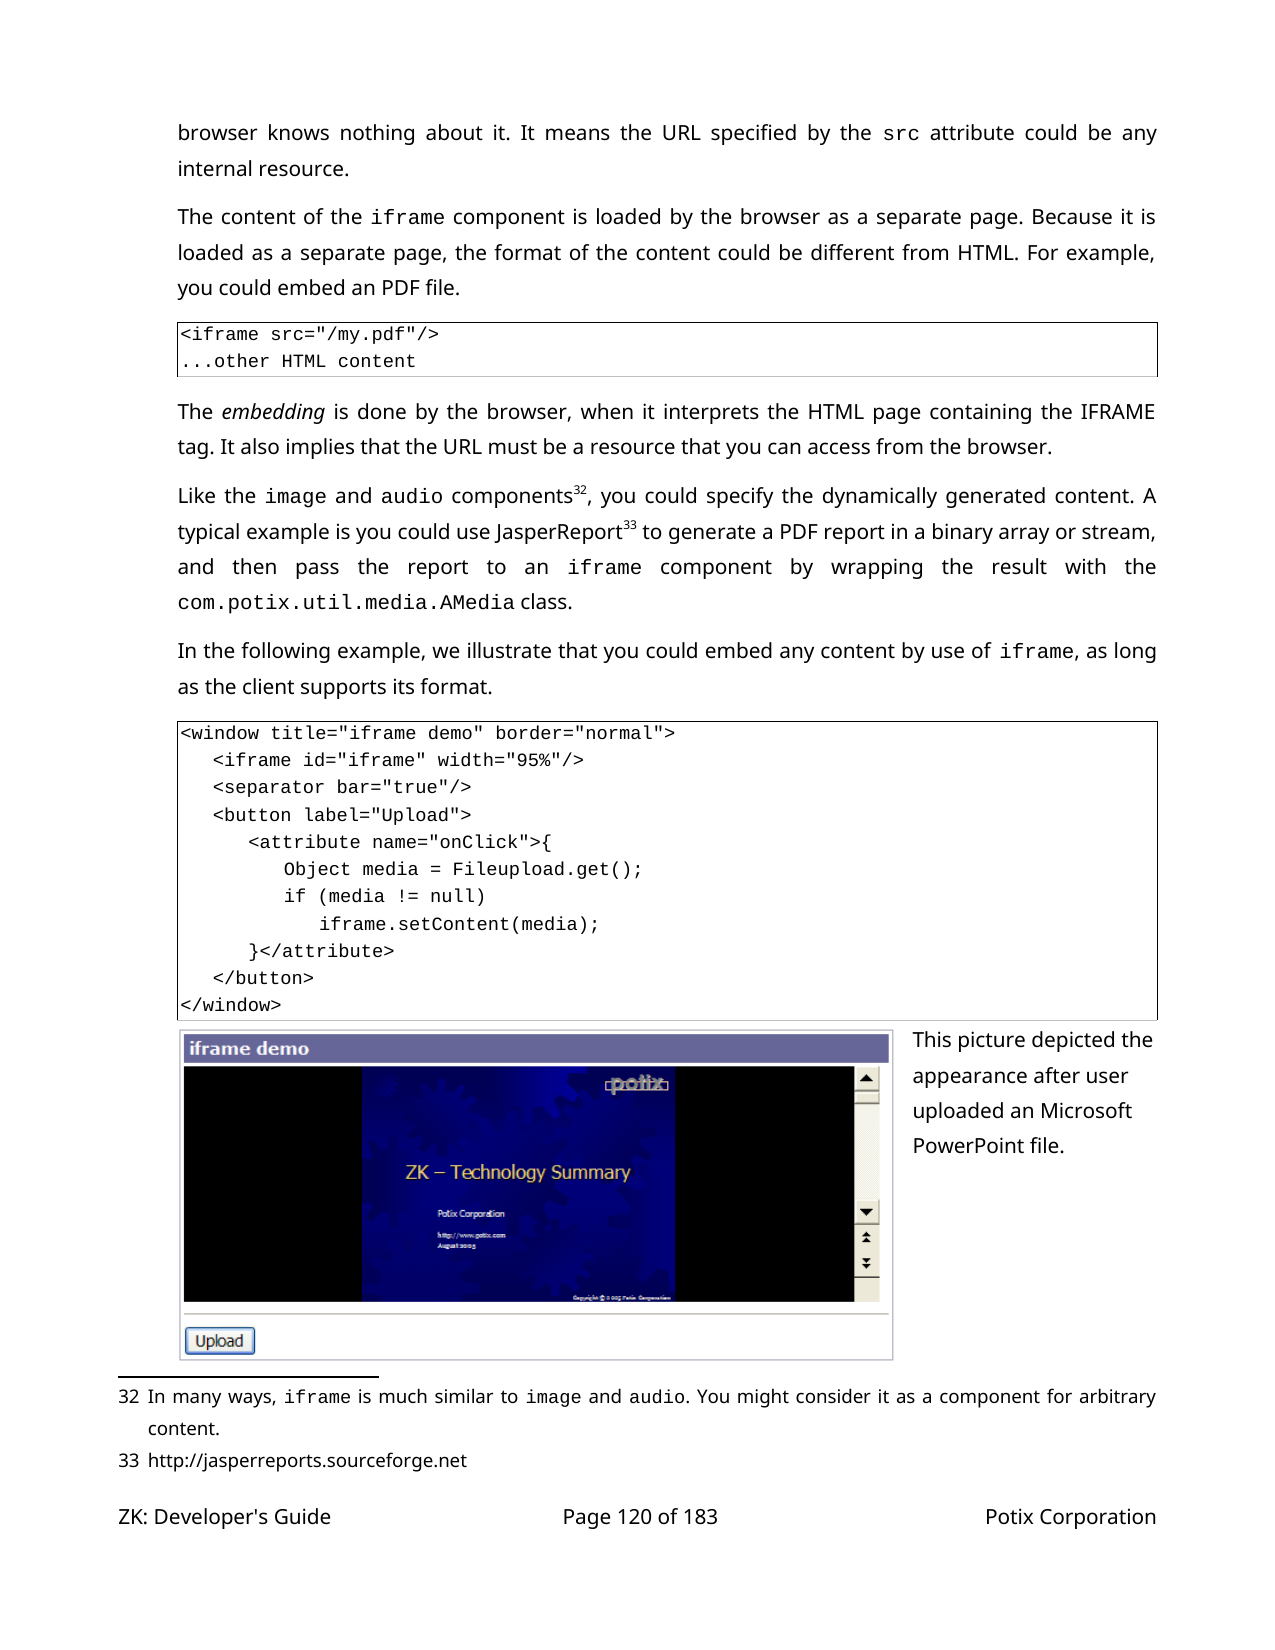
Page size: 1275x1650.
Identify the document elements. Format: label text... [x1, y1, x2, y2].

text ...other HTML content [178, 349, 1157, 376]
text Object media = Fileupload.get(); [178, 857, 1157, 881]
text iframe.setContent(media); [178, 911, 1157, 936]
text if (media != null) [178, 884, 1157, 908]
text http://jasperreports.sourceforge.net [118, 1447, 1157, 1473]
text <separator bar="true"/> [178, 775, 1157, 800]
text <window title="iframe demo" border="normal"> [178, 722, 1157, 745]
text }</attribute> [178, 938, 1157, 963]
text </window> [178, 993, 1157, 1020]
text <attribute name="onClick">{ [178, 830, 1157, 854]
text <button label="Upload"> [178, 803, 1157, 827]
text browser knows nothing about it. It means the URL specified by the src attribute could be any internal resource. [177, 118, 1157, 182]
text </button> [178, 966, 1157, 990]
text Like the image and audio components, you could specify the dynamically generated content. A typical example is you could use JasperReport to generate a PDF report in a binary array or stream, and then pass the report to an iframe component by wrapping the result with the com.potix.util.media.AMedia class. [177, 481, 1157, 616]
table_header [898, 1026, 912, 1363]
text In the following example, we illustrate that you could embed any content by use of iframe, as long as the client supports its format. [177, 637, 1157, 700]
text <iframe id="iframe" width="95%"/> [178, 748, 1157, 772]
text <iframe src="/my.pdf"/> [178, 323, 1157, 346]
table_header This picture depicted the appearance after user uploaded an Microsoft PowerPoint file. [912, 1026, 1156, 1363]
text In many ways, iframe is much similar to image and audio. You might consider it as a component for arbitrary content. [118, 1383, 1157, 1441]
text The embedding is done by the browser, when it interprets the HTML page containing the IFRAME tag. It also implies that the URL must be a resource that you can access from the browser. [177, 397, 1157, 461]
text The content of the iframe component is loaded by the browser as a separate page. Because it is loaded as a separate page, the format of the content could be different from HTML. For example, you could embed an PDF file. [177, 202, 1157, 301]
picture [177, 1025, 898, 1364]
